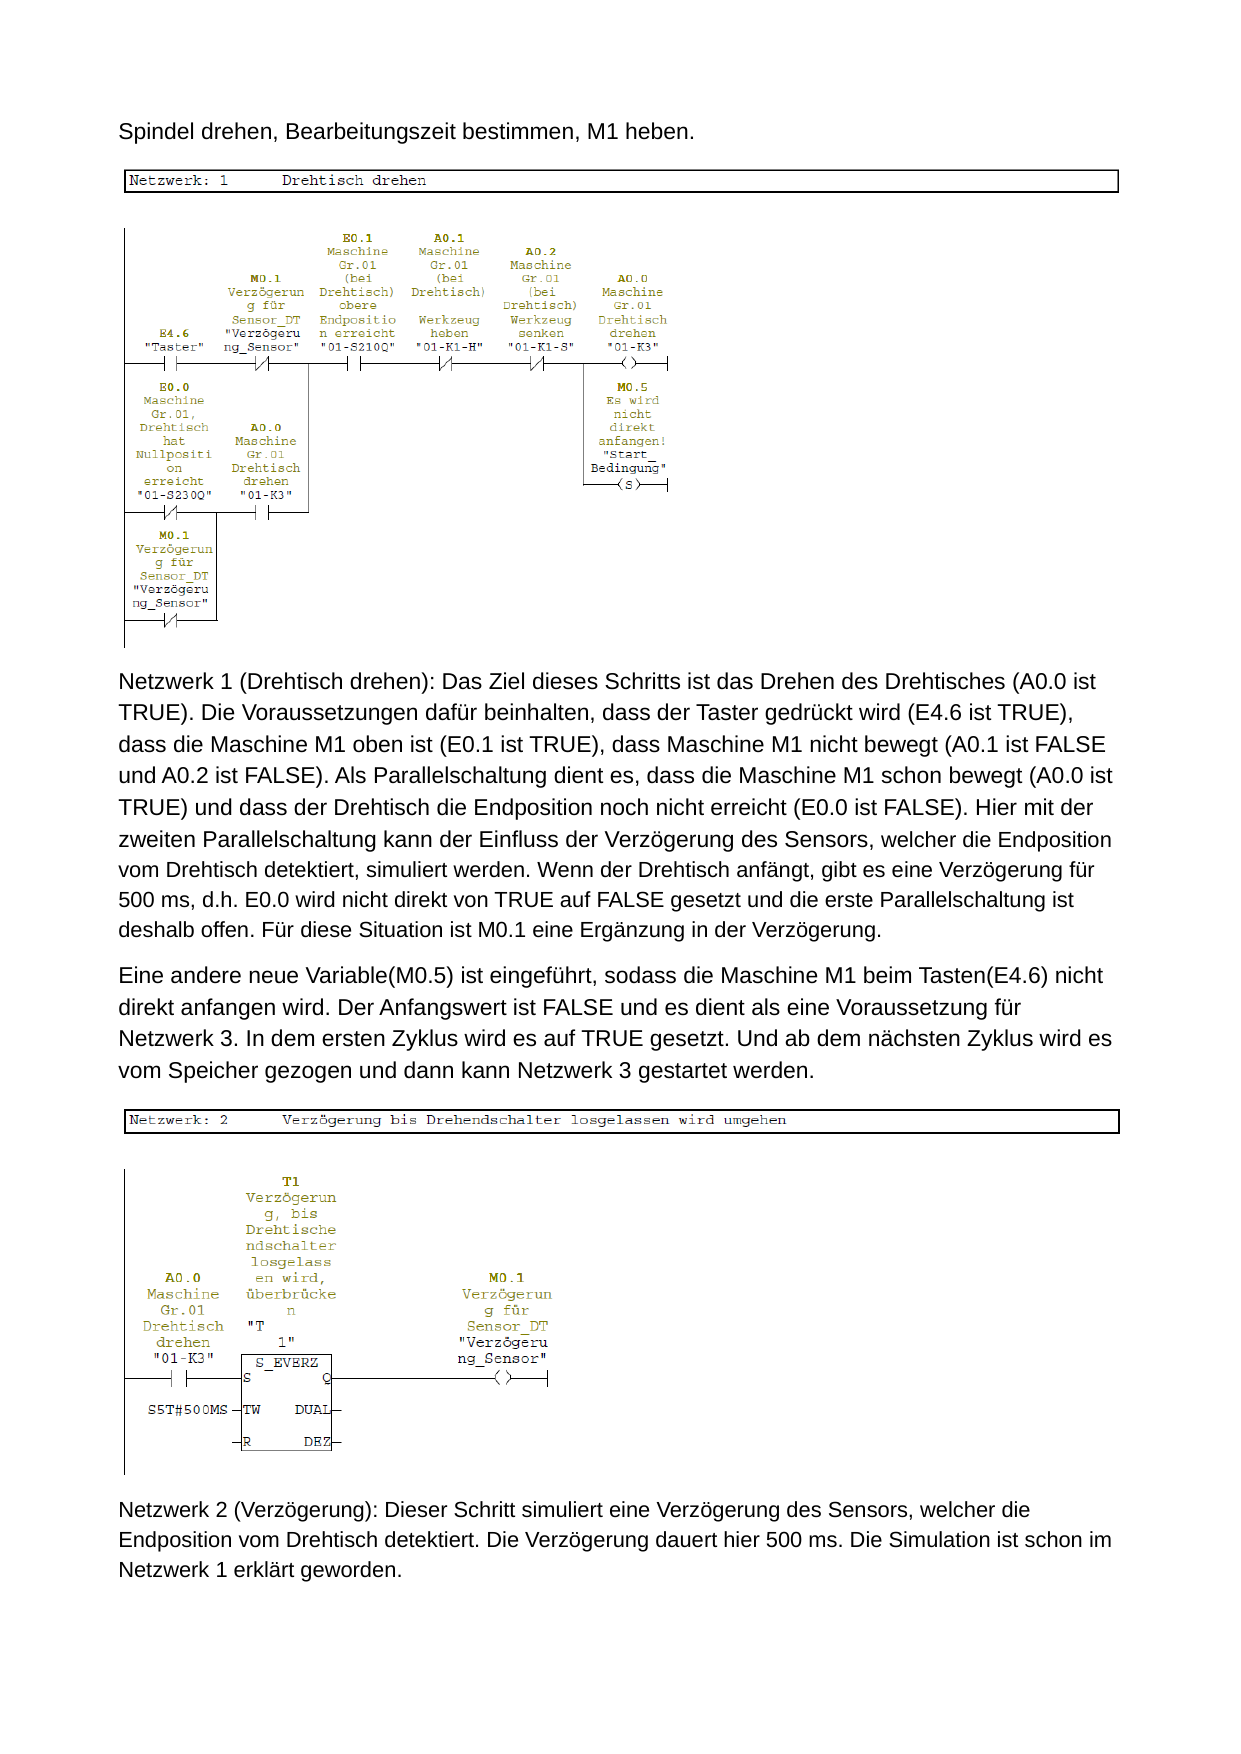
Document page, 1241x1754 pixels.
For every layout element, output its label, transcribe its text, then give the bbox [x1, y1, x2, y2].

text Spindel drehen, Bearbeitungszeit bestimmen, M1 heben. [118, 118, 1122, 144]
picture [118, 1103, 1123, 1478]
picture [118, 164, 1123, 649]
text Netzwerk 1 (Drehtisch drehen): Das Ziel dieses Schritts ist das Drehen des Drehtisches (A0.0 ist TRUE). Die Voraussetzungen dafür beinhalten, dass der Taster gedrückt wird (E4.6 ist TRUE), dass die Maschine M1 oben ist (E0.1 ist TRUE), dass Maschine M1 nicht bewegt (A0.1 ist FALSE und A0.2 ist FALSE). Als Parallelschaltung dient es, dass die Maschine M1 schon bewegt (A0.0 ist TRUE) und dass der Drehtisch die Endposition noch nicht erreicht (E0.0 ist FALSE). Hier mit der zweiten Parallelschaltung kann der Einfluss der Verzögerung des Sensors, welcher die Endposition vom Drehtisch detektiert, simuliert werden. Wenn der Drehtisch anfängt, gibt es eine Verzögerung für 500 ms, d.h. E0.0 wird nicht direkt von TRUE auf FALSE gesetzt und die erste Parallelschaltung ist deshalb offen. Für diese Situation ist M0.1 eine Ergänzung in der Verzögerung. [118, 668, 1122, 943]
text Eine andere neue Variable(M0.5) ist eingeführt, sodass die Maschine M1 beim Tasten(E4.6) nicht direkt anfangen wird. Der Anfangswert ist FALSE und es dient als eine Voraussetzung für Netzwerk 3. In dem ersten Zyklus wird es auf TRUE gesetzt. Und ab dem nächsten Zyklus wird es vom Speicher gezogen und dann kann Netzwerk 3 gestartet werden. [118, 962, 1122, 1083]
text Netzwerk 2 (Verzögerung): Dieser Schritt simuliert eine Verzögerung des Sensors, welcher die Endposition vom Drehtisch detektiert. Die Verzögerung dauert hier 500 ms. Die Simulation ist schon im Netzwerk 1 erklärt geworden. [118, 1497, 1122, 1582]
